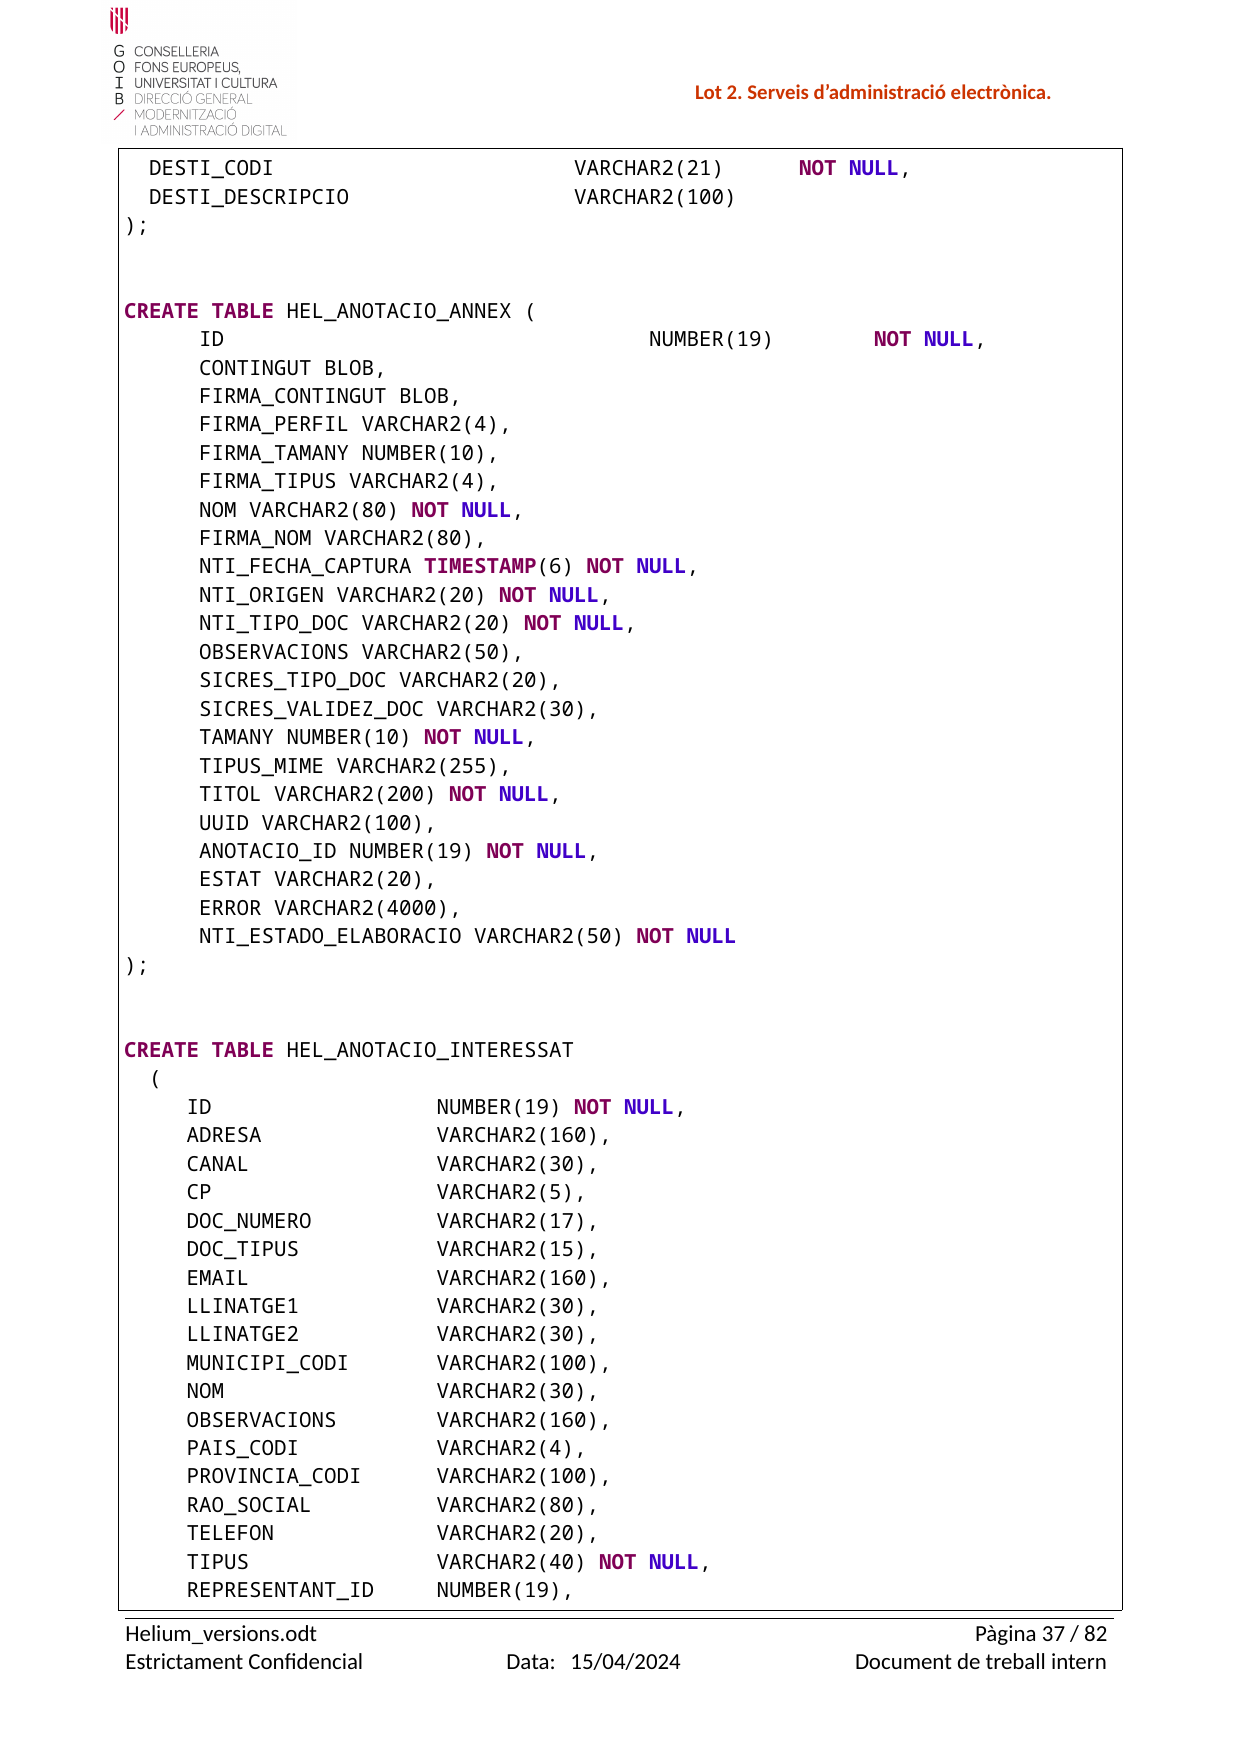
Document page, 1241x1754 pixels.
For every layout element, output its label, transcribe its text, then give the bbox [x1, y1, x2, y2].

picture [100, 0, 297, 144]
table_header DESTI_CODI VARCHAR2(21) NOT NULL, DESTI_DESCRIPCIO VARCHAR2(100) ); CREATE TABLE HEL_ANOTACIO_ANNEX ( ID NUMBER(19) NOT NULL, CONTINGUT BLOB, FIRMA_CONTINGUT BLOB, FIRMA_PERFIL VARCHAR2(4), FIRMA_TAMANY NUMBER(10), FIRMA_TIPUS VARCHAR2(4), NOM VARCHAR2(80) NOT NULL, FIRMA_NOM VARCHAR2(80), NTI_FECHA_CAPTURA TIMESTAMP(6) NOT NULL, NTI_ORIGEN VARCHAR2(20) NOT NULL, NTI_TIPO_DOC VARCHAR2(20) NOT NULL, OBSERVACIONS VARCHAR2(50), SICRES_TIPO_DOC VARCHAR2(20), SICRES_VALIDEZ_DOC VARCHAR2(30), TAMANY NUMBER(10) NOT NULL, TIPUS_MIME VARCHAR2(255), TITOL VARCHAR2(200) NOT NULL, UUID VARCHAR2(100), ANOTACIO_ID NUMBER(19) NOT NULL, ESTAT VARCHAR2(20), ERROR VARCHAR2(4000), NTI_ESTADO_ELABORACIO VARCHAR2(50) NOT NULL ); CREATE TABLE HEL_ANOTACIO_INTERESSAT ( ID NUMBER(19) NOT NULL, ADRESA VARCHAR2(160), CANAL VARCHAR2(30), CP VARCHAR2(5), DOC_NUMERO VARCHAR2(17), DOC_TIPUS VARCHAR2(15), EMAIL VARCHAR2(160), LLINATGE1 VARCHAR2(30), LLINATGE2 VARCHAR2(30), MUNICIPI_CODI VARCHAR2(100), NOM VARCHAR2(30), OBSERVACIONS VARCHAR2(160), PAIS_CODI VARCHAR2(4), PROVINCIA_CODI VARCHAR2(100), RAO_SOCIAL VARCHAR2(80), TELEFON VARCHAR2(20), TIPUS VARCHAR2(40) NOT NULL, REPRESENTANT_ID NUMBER(19), [119, 149, 1122, 1609]
